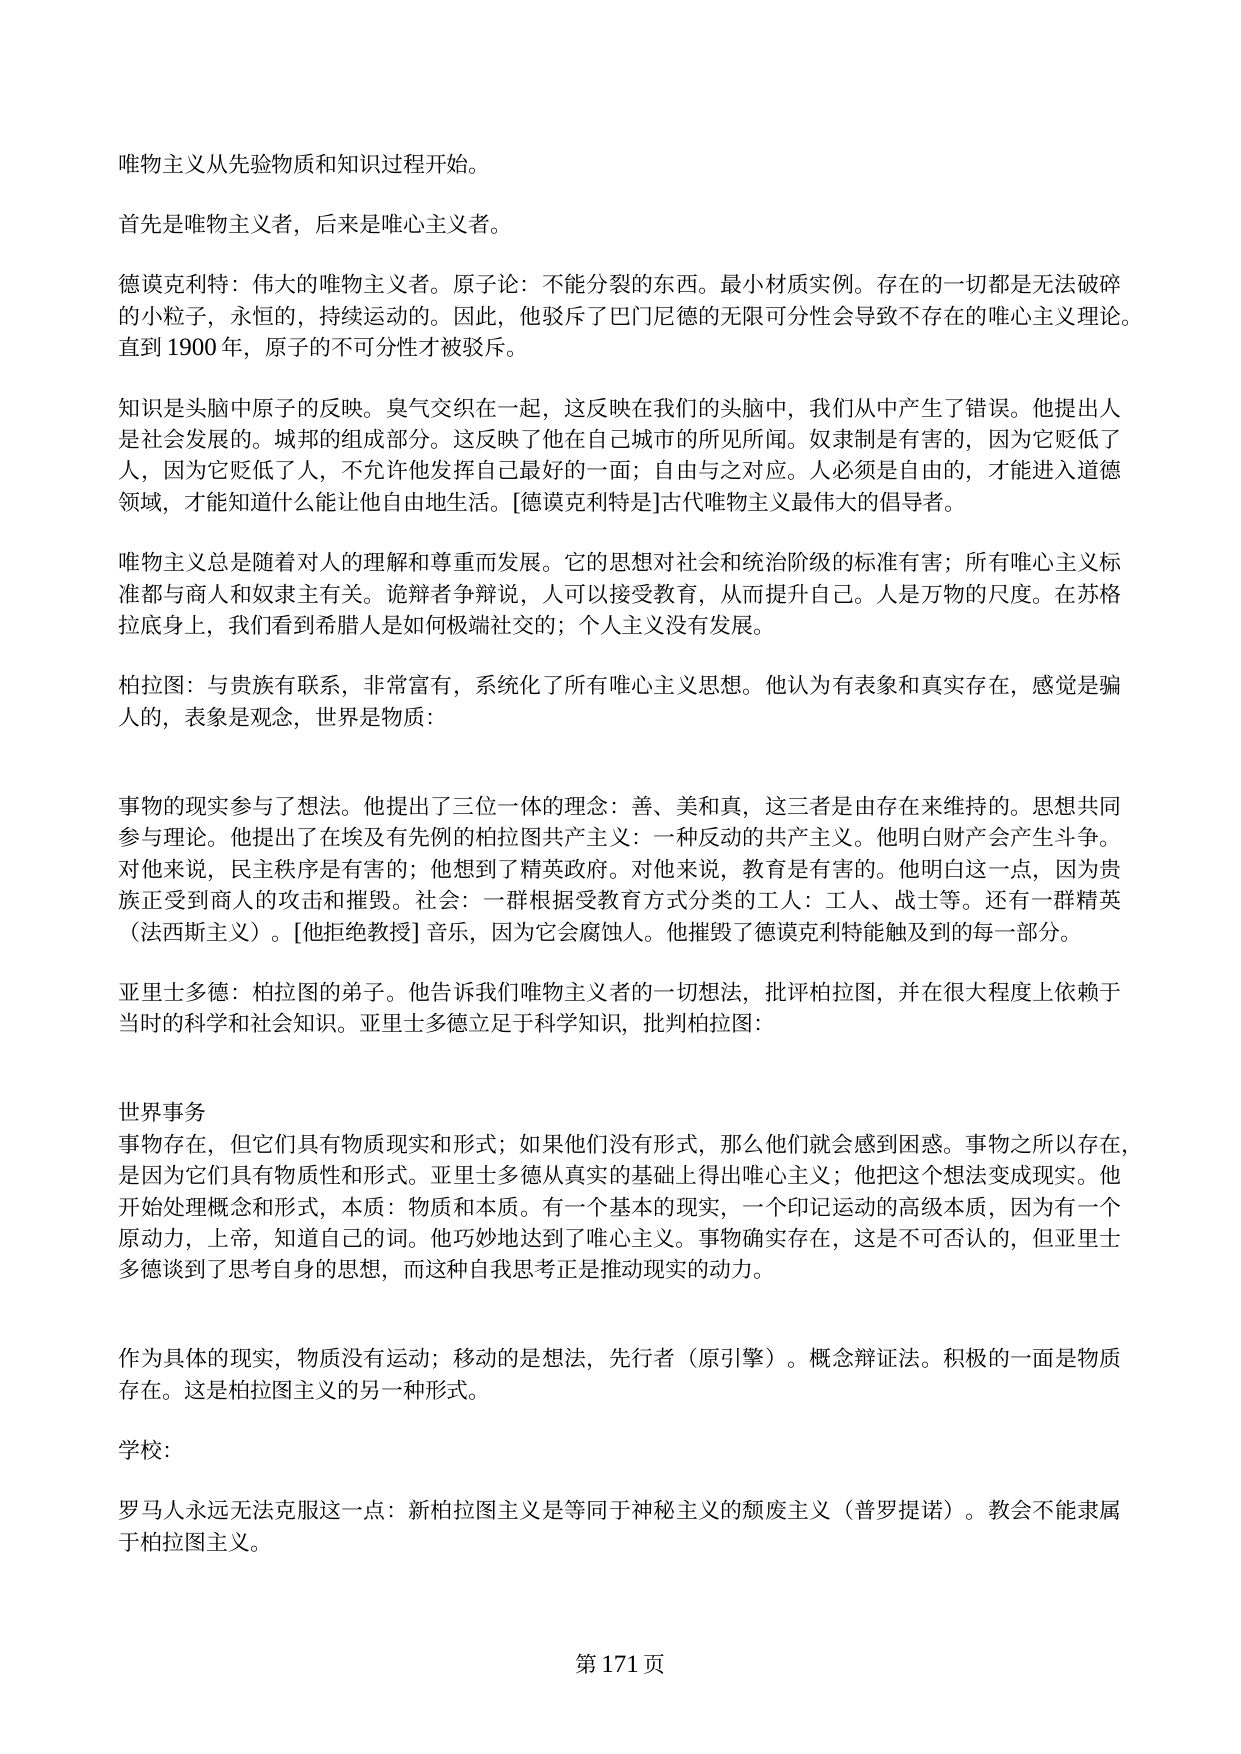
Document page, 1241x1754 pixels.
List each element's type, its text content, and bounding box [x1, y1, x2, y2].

text 唯物主义从先验物质和知识过程开始。 [118, 147, 1122, 179]
text 作为具体的现实，物质没有运动；移动的是想法，先行者（原引擎）。概念辩证法。积极的一面是物质存在。这是柏拉图主义的另一种形式。 [118, 1342, 1122, 1404]
text 首先是唯物主义者，后来是唯心主义者。 [118, 207, 1122, 239]
text 柏拉图：与贵族有联系，非常富有，系统化了所有唯心主义思想。他认为有表象和真实存在，感觉是骗人的，表象是观念，世界是物质： [118, 668, 1122, 731]
text 唯物主义总是随着对人的理解和尊重而发展。它的思想对社会和统治阶级的标准有害；所有唯心主义标准都与商人和奴隶主有关。诡辩者争辩说，人可以接受教育，从而提升自己。人是万物的尺度。在苏格拉底身上，我们看到希腊人是如何极端社交的；个人主义没有发展。 [118, 545, 1122, 640]
text 世界事务 [118, 1095, 1122, 1127]
text 学校： [118, 1433, 1122, 1465]
text 事物的现实参与了想法。他提出了三位一体的理念：善、美和真，这三者是由存在来维持的。思想共同参与理论。他提出了在埃及有先例的柏拉图共产主义：一种反动的共产主义。他明白财产会产生斗争。对他来说，民主秩序是有害的；他想到了精英政府。对他来说，教育是有害的。他明白这一点，因为贵族正受到商人的攻击和摧毁。社会：一群根据受教育方式分类的工人：工人、战士等。还有一群精英（法西斯主义）。[他拒绝教授] 音乐，因为它会腐蚀人。他摧毁了德谟克利特能触及到的每一部分。 [118, 789, 1122, 946]
text 事物存在，但它们具有物质现实和形式；如果他们没有形式，那么他们就会感到困惑。事物之所以存在，是因为它们具有物质性和形式。亚里士多德从真实的基础上得出唯心主义；他把这个想法变成现实。他开始处理概念和形式，本质：物质和本质。有一个基本的现实，一个印记运动的高级本质，因为有一个原动力，上帝，知道自己的词。他巧妙地达到了唯心主义。事物确实存在，这是不可否认的，但亚里士多德谈到了思考自身的思想，而这种自我思考正是推动现实的动力。 [118, 1127, 1122, 1284]
text 罗马人永远无法克服这一点：新柏拉图主义是等同于神秘主义的颓废主义（普罗提诺）。教会不能隶属于柏拉图主义。 [118, 1493, 1122, 1556]
text 德谟克利特：伟大的唯物主义者。原子论：不能分裂的东西。最小材质实例。存在的一切都是无法破碎的小粒子，永恒的，持续运动的。因此，他驳斥了巴门尼德的无限可分性会导致不存在的唯心主义理论。直到1900年，原子的不可分性才被驳斥。 [118, 268, 1122, 362]
text 亚里士多德：柏拉图的弟子。他告诉我们唯物主义者的一切想法，批评柏拉图，并在很大程度上依赖于当时的科学和社会知识。亚里士多德立足于科学知识，批判柏拉图： [118, 975, 1122, 1038]
text 知识是头脑中原子的反映。臭气交织在一起，这反映在我们的头脑中，我们从中产生了错误。他提出人是社会发展的。城邦的组成部分。这反映了他在自己城市的所见所闻。奴隶制是有害的，因为它贬低了人，因为它贬低了人，不允许他发挥自己最好的一面；自由与之对应。人必须是自由的，才能进入道德领域，才能知道什么能让他自由地生活。[德谟克利特是]古代唯物主义最伟大的倡导者。 [118, 391, 1122, 517]
